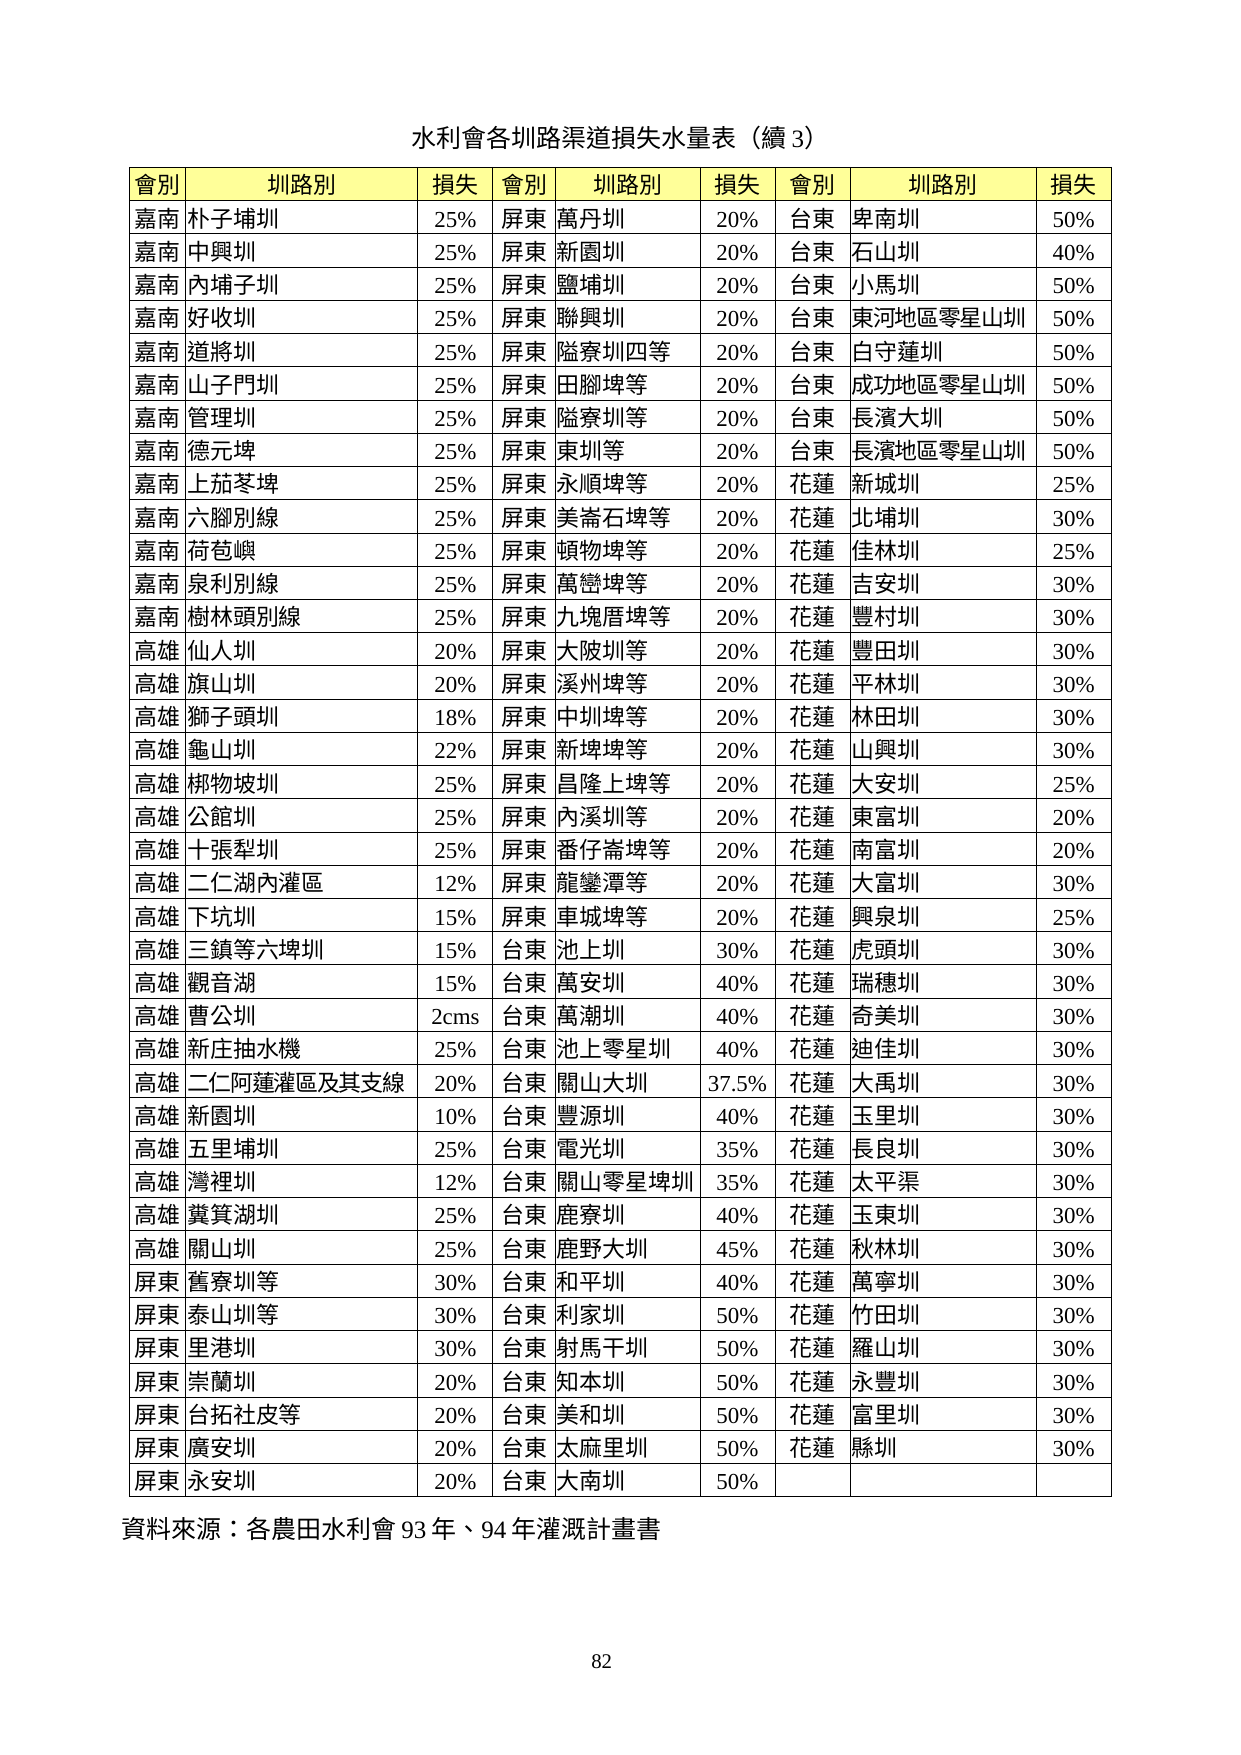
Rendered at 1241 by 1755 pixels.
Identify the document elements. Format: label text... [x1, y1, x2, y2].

table_cell 九塊厝埤等 [556, 600, 700, 632]
table_cell 花蓮 [776, 1065, 850, 1097]
table_cell 台東 [493, 1331, 555, 1363]
table_cell 屏東 [493, 334, 555, 366]
table_cell 台東 [776, 201, 850, 233]
table_cell 瑞穗圳 [851, 965, 1036, 998]
table_cell 嘉南 [130, 600, 185, 632]
table_cell 30% [1037, 965, 1111, 998]
table_cell 20% [701, 733, 775, 765]
table_cell 五里埔圳 [186, 1132, 417, 1164]
table_cell 嘉南 [130, 234, 185, 267]
table_cell 20% [701, 866, 775, 898]
table_cell 大安圳 [851, 766, 1036, 798]
table_cell 50% [701, 1364, 775, 1396]
table_cell 玉東圳 [851, 1198, 1036, 1230]
table_cell 中興圳 [186, 234, 417, 267]
table_cell 聯興圳 [556, 301, 700, 333]
table_cell 25% [418, 301, 492, 333]
table_cell 隘寮圳等 [556, 401, 700, 433]
table_header 會別 [493, 168, 555, 200]
table_cell 花蓮 [776, 1364, 850, 1396]
table_cell 50% [1037, 401, 1111, 433]
table_cell 嘉南 [130, 201, 185, 233]
table_cell 50% [1037, 201, 1111, 233]
table_cell 20% [701, 833, 775, 865]
table_cell 45% [701, 1231, 775, 1263]
table_cell 30% [418, 1265, 492, 1297]
table_cell 中圳埤等 [556, 700, 700, 732]
table_cell 花蓮 [776, 1298, 850, 1330]
table_cell 嘉南 [130, 500, 185, 532]
table_cell 花蓮 [776, 467, 850, 499]
table_cell [776, 1464, 850, 1496]
table_cell 卑南圳 [851, 201, 1036, 233]
table_cell 屏東 [493, 700, 555, 732]
table_cell 22% [418, 733, 492, 765]
table_cell 35% [701, 1132, 775, 1164]
table_cell 嘉南 [130, 301, 185, 333]
table_cell 竹田圳 [851, 1298, 1036, 1330]
table_cell 花蓮 [776, 1165, 850, 1197]
table_cell 高雄 [130, 1065, 185, 1097]
table_cell 花蓮 [776, 766, 850, 798]
table_cell 道將圳 [186, 334, 417, 366]
table_cell 25% [418, 201, 492, 233]
table_cell 長良圳 [851, 1132, 1036, 1164]
table_cell 糞箕湖圳 [186, 1198, 417, 1230]
table_cell 山子門圳 [186, 367, 417, 399]
table_cell 40% [701, 1265, 775, 1297]
table_cell 大陂圳等 [556, 633, 700, 665]
table_cell 30% [1037, 1132, 1111, 1164]
table_cell 花蓮 [776, 600, 850, 632]
table_cell 池上零星圳 [556, 1032, 700, 1064]
table_cell 12% [418, 1165, 492, 1197]
table_cell 台東 [493, 1298, 555, 1330]
table_cell 花蓮 [776, 633, 850, 665]
table_cell 二仁阿蓮灌區及其支線 [186, 1065, 417, 1097]
table_cell 50% [1037, 434, 1111, 466]
table_cell 2cms [418, 999, 492, 1031]
table_cell 花蓮 [776, 1032, 850, 1064]
table_cell 屏東 [493, 567, 555, 599]
table_cell 嘉南 [130, 268, 185, 300]
table_cell 花蓮 [776, 965, 850, 998]
table_cell 屏東 [493, 500, 555, 532]
table_cell 50% [1037, 334, 1111, 366]
table_cell 25% [418, 1132, 492, 1164]
table_cell 20% [701, 666, 775, 698]
table_cell 新園圳 [556, 234, 700, 267]
table_cell 屏東 [130, 1331, 185, 1363]
table_cell 嘉南 [130, 401, 185, 433]
table_cell 20% [701, 799, 775, 831]
table_cell 30% [1037, 932, 1111, 964]
table_cell 屏東 [130, 1464, 185, 1496]
table_cell 小馬圳 [851, 268, 1036, 300]
table_cell 15% [418, 899, 492, 931]
table_cell 高雄 [130, 899, 185, 931]
table_cell 20% [1037, 833, 1111, 865]
table_cell 30% [1037, 1364, 1111, 1396]
table_header 損失 [701, 168, 775, 200]
table_cell 30% [1037, 1331, 1111, 1363]
table_cell 40% [701, 999, 775, 1031]
table_cell 20% [701, 201, 775, 233]
table_cell 20% [701, 766, 775, 798]
table_cell 25% [418, 534, 492, 566]
table_cell 白守蓮圳 [851, 334, 1036, 366]
table_cell 佳林圳 [851, 534, 1036, 566]
table_cell 50% [701, 1464, 775, 1496]
table_cell 高雄 [130, 733, 185, 765]
table_cell 林田圳 [851, 700, 1036, 732]
table_cell 曹公圳 [186, 999, 417, 1031]
table_cell 萬潮圳 [556, 999, 700, 1031]
table_cell 鹽埔圳 [556, 268, 700, 300]
table_cell 台東 [776, 367, 850, 399]
table_cell 大禹圳 [851, 1065, 1036, 1097]
table_cell 嘉南 [130, 467, 185, 499]
table_header 會別 [130, 168, 185, 200]
table_cell 20% [701, 633, 775, 665]
table_cell 屏東 [493, 201, 555, 233]
table_cell 花蓮 [776, 733, 850, 765]
table_cell 30% [1037, 1298, 1111, 1330]
table_cell 20% [701, 268, 775, 300]
table_cell 屏東 [493, 401, 555, 433]
table_cell 30% [1037, 700, 1111, 732]
table_cell 關山大圳 [556, 1065, 700, 1097]
table_cell 25% [1037, 766, 1111, 798]
table_cell 台東 [776, 434, 850, 466]
table_cell 30% [1037, 1032, 1111, 1064]
table_cell 25% [418, 600, 492, 632]
table_cell 池上圳 [556, 932, 700, 964]
table_cell 40% [701, 965, 775, 998]
table_cell 30% [1037, 1098, 1111, 1131]
table_cell 花蓮 [776, 1231, 850, 1263]
table_cell 25% [1037, 467, 1111, 499]
table_cell 萬寧圳 [851, 1265, 1036, 1297]
table_cell 20% [1037, 799, 1111, 831]
table_cell 萬丹圳 [556, 201, 700, 233]
table_cell 新園圳 [186, 1098, 417, 1131]
table_cell 好收圳 [186, 301, 417, 333]
table_cell 20% [418, 1464, 492, 1496]
table_cell 30% [1037, 1165, 1111, 1197]
table_cell 廣安圳 [186, 1431, 417, 1463]
table_cell 高雄 [130, 700, 185, 732]
table_cell 富里圳 [851, 1398, 1036, 1429]
table_cell 石山圳 [851, 234, 1036, 267]
table_cell 高雄 [130, 1132, 185, 1164]
table_cell 40% [701, 1032, 775, 1064]
table_cell 25% [1037, 899, 1111, 931]
table_cell 屏東 [493, 467, 555, 499]
table_cell 20% [418, 666, 492, 698]
table_cell 20% [701, 500, 775, 532]
table_cell 豐源圳 [556, 1098, 700, 1131]
table_cell 50% [1037, 367, 1111, 399]
table_cell 大南圳 [556, 1464, 700, 1496]
table_cell 25% [418, 833, 492, 865]
table_cell 內溪圳等 [556, 799, 700, 831]
table_cell 台東 [493, 1431, 555, 1463]
table_cell 屏東 [130, 1265, 185, 1297]
table_cell 新埤埤等 [556, 733, 700, 765]
table_cell 旗山圳 [186, 666, 417, 698]
table_cell 30% [1037, 633, 1111, 665]
table_cell 花蓮 [776, 700, 850, 732]
table_cell 德元埤 [186, 434, 417, 466]
table_cell 30% [1037, 999, 1111, 1031]
table_cell 花蓮 [776, 799, 850, 831]
table_cell 溪州埤等 [556, 666, 700, 698]
table_cell 屏東 [493, 434, 555, 466]
table_cell 20% [701, 567, 775, 599]
table_cell 萬巒埤等 [556, 567, 700, 599]
table_cell 利家圳 [556, 1298, 700, 1330]
table_cell 20% [701, 467, 775, 499]
table_cell 番仔崙埤等 [556, 833, 700, 865]
table_cell 12% [418, 866, 492, 898]
table_cell 台東 [776, 234, 850, 267]
table_header 圳路別 [851, 168, 1036, 200]
table_cell 花蓮 [776, 999, 850, 1031]
table_header 損失 [418, 168, 492, 200]
table_cell 30% [701, 932, 775, 964]
table_cell 50% [701, 1398, 775, 1429]
table_cell 花蓮 [776, 866, 850, 898]
table_cell 20% [418, 1398, 492, 1429]
table_cell 昌隆上埤等 [556, 766, 700, 798]
table_cell 20% [418, 1065, 492, 1097]
table_cell 羅山圳 [851, 1331, 1036, 1363]
table_cell 梆物坡圳 [186, 766, 417, 798]
table_cell 平林圳 [851, 666, 1036, 698]
table_cell 東富圳 [851, 799, 1036, 831]
table_cell 龍鑾潭等 [556, 866, 700, 898]
table_cell 高雄 [130, 999, 185, 1031]
table_cell 50% [701, 1331, 775, 1363]
table_cell 屏東 [493, 833, 555, 865]
table_cell 20% [418, 1431, 492, 1463]
table_cell 頓物埤等 [556, 534, 700, 566]
table_cell 40% [701, 1098, 775, 1131]
table_cell 下坑圳 [186, 899, 417, 931]
table_cell 觀音湖 [186, 965, 417, 998]
table_cell 屏東 [493, 234, 555, 267]
table_cell 十張犁圳 [186, 833, 417, 865]
table_cell 泉利別線 [186, 567, 417, 599]
table_cell 豐村圳 [851, 600, 1036, 632]
table_cell 鹿寮圳 [556, 1198, 700, 1230]
table_cell 高雄 [130, 1165, 185, 1197]
table_cell 嘉南 [130, 534, 185, 566]
table_cell 台東 [776, 268, 850, 300]
table_cell 50% [1037, 301, 1111, 333]
table_cell 迪佳圳 [851, 1032, 1036, 1064]
table_cell 25% [418, 367, 492, 399]
table_cell 40% [1037, 234, 1111, 267]
table_cell 嘉南 [130, 367, 185, 399]
table_cell 20% [701, 534, 775, 566]
table_cell 泰山圳等 [186, 1298, 417, 1330]
table_cell 長濱大圳 [851, 401, 1036, 433]
table_cell 朴子埔圳 [186, 201, 417, 233]
table_cell 25% [418, 1198, 492, 1230]
table_cell 屏東 [493, 666, 555, 698]
table_cell 花蓮 [776, 899, 850, 931]
table_cell 高雄 [130, 932, 185, 964]
table_cell 屏東 [493, 633, 555, 665]
table_cell 屏東 [493, 799, 555, 831]
table_cell 獅子頭圳 [186, 700, 417, 732]
table_cell 永安圳 [186, 1464, 417, 1496]
table_cell 上茄苳埤 [186, 467, 417, 499]
table_cell 屏東 [493, 268, 555, 300]
table_cell 台東 [493, 1265, 555, 1297]
table_cell 屏東 [493, 600, 555, 632]
table_cell 龜山圳 [186, 733, 417, 765]
table_cell 台東 [493, 1098, 555, 1131]
table_cell 高雄 [130, 666, 185, 698]
table_cell 高雄 [130, 1032, 185, 1064]
table_cell 台東 [493, 965, 555, 998]
table_cell 嘉南 [130, 434, 185, 466]
table_cell 南富圳 [851, 833, 1036, 865]
table_cell 40% [701, 1198, 775, 1230]
table_cell 花蓮 [776, 1265, 850, 1297]
table_cell 25% [418, 766, 492, 798]
table_cell 灣裡圳 [186, 1165, 417, 1197]
table_cell 台東 [493, 999, 555, 1031]
table_cell 20% [701, 899, 775, 931]
table_cell 關山圳 [186, 1231, 417, 1263]
table_cell 30% [1037, 567, 1111, 599]
table_cell 太麻里圳 [556, 1431, 700, 1463]
table_cell 花蓮 [776, 1132, 850, 1164]
table_cell 25% [418, 799, 492, 831]
table_cell 大富圳 [851, 866, 1036, 898]
table_cell 高雄 [130, 1198, 185, 1230]
table_cell 豐田圳 [851, 633, 1036, 665]
table_cell 美和圳 [556, 1398, 700, 1429]
table_cell 30% [1037, 500, 1111, 532]
table_cell 30% [418, 1331, 492, 1363]
table_cell 50% [701, 1431, 775, 1463]
table_cell 車城埤等 [556, 899, 700, 931]
table_cell 東圳等 [556, 434, 700, 466]
table_cell 30% [1037, 600, 1111, 632]
table_cell 高雄 [130, 833, 185, 865]
table_cell 內埔子圳 [186, 268, 417, 300]
table_cell 15% [418, 965, 492, 998]
table_cell 關山零星埤圳 [556, 1165, 700, 1197]
table_cell 高雄 [130, 866, 185, 898]
table_cell 高雄 [130, 799, 185, 831]
table_cell 30% [1037, 1398, 1111, 1429]
table_cell 屏東 [493, 733, 555, 765]
table_cell 30% [1037, 733, 1111, 765]
table_header 會別 [776, 168, 850, 200]
table_cell 屏東 [493, 534, 555, 566]
table_header 損失 [1037, 168, 1111, 200]
table_cell 仙人圳 [186, 633, 417, 665]
table_cell 新城圳 [851, 467, 1036, 499]
table_cell 永順埤等 [556, 467, 700, 499]
table_cell 20% [701, 334, 775, 366]
table_cell 30% [1037, 1431, 1111, 1463]
table_cell 花蓮 [776, 1198, 850, 1230]
table_cell 長濱地區零星山圳 [851, 434, 1036, 466]
table_cell 25% [418, 234, 492, 267]
table_cell 屏東 [130, 1398, 185, 1429]
table_cell 35% [701, 1165, 775, 1197]
table_cell 台東 [493, 1198, 555, 1230]
table_cell 興泉圳 [851, 899, 1036, 931]
table_cell 20% [418, 1364, 492, 1396]
table_cell 屏東 [493, 367, 555, 399]
table_cell 台東 [493, 1364, 555, 1396]
table_cell 永豐圳 [851, 1364, 1036, 1396]
table_cell 30% [1037, 1065, 1111, 1097]
table_cell 高雄 [130, 766, 185, 798]
table_cell 射馬干圳 [556, 1331, 700, 1363]
table_cell 台東 [493, 932, 555, 964]
table_cell 美崙石埤等 [556, 500, 700, 532]
table_cell 奇美圳 [851, 999, 1036, 1031]
table_cell [851, 1464, 1036, 1496]
table_cell 30% [1037, 1198, 1111, 1230]
table_cell 25% [418, 1231, 492, 1263]
table_cell 鹿野大圳 [556, 1231, 700, 1263]
table_cell 管理圳 [186, 401, 417, 433]
table_cell 太平渠 [851, 1165, 1036, 1197]
table_cell 里港圳 [186, 1331, 417, 1363]
table_cell 花蓮 [776, 1398, 850, 1429]
table_cell [1037, 1464, 1111, 1496]
table_cell 50% [701, 1298, 775, 1330]
table_cell 台東 [493, 1132, 555, 1164]
table_cell 屏東 [493, 866, 555, 898]
table_cell 台東 [776, 334, 850, 366]
table_cell 20% [418, 633, 492, 665]
table_cell 高雄 [130, 965, 185, 998]
table_cell 屏東 [493, 899, 555, 931]
table_cell 三鎮等六埤圳 [186, 932, 417, 964]
table_cell 山興圳 [851, 733, 1036, 765]
table_cell 花蓮 [776, 534, 850, 566]
table_cell 台東 [493, 1398, 555, 1429]
table_cell 20% [701, 434, 775, 466]
table_cell 花蓮 [776, 500, 850, 532]
table_cell 37.5% [701, 1065, 775, 1097]
table_cell 吉安圳 [851, 567, 1036, 599]
table_cell 10% [418, 1098, 492, 1131]
table_cell 台東 [493, 1065, 555, 1097]
table_cell 花蓮 [776, 932, 850, 964]
table_cell 20% [701, 301, 775, 333]
table_cell 30% [1037, 1265, 1111, 1297]
table_cell 25% [418, 434, 492, 466]
table_cell 花蓮 [776, 833, 850, 865]
table_cell 台東 [776, 301, 850, 333]
table_cell 東河地區零星山圳 [851, 301, 1036, 333]
table_cell 二仁湖內灌區 [186, 866, 417, 898]
table_cell 六腳別線 [186, 500, 417, 532]
text 資料來源：各農田水利會93年、94年灌溉計畫書 [96, 1509, 1128, 1545]
table_cell 台東 [493, 1165, 555, 1197]
table_cell 嘉南 [130, 567, 185, 599]
table_cell 成功地區零星山圳 [851, 367, 1036, 399]
table_cell 20% [701, 234, 775, 267]
table_cell 田腳埤等 [556, 367, 700, 399]
table_cell 萬安圳 [556, 965, 700, 998]
table_cell 花蓮 [776, 1098, 850, 1131]
table_cell 屏東 [130, 1431, 185, 1463]
table_cell 知本圳 [556, 1364, 700, 1396]
table_cell 25% [418, 401, 492, 433]
table_cell 花蓮 [776, 666, 850, 698]
table_cell 15% [418, 932, 492, 964]
table_cell 高雄 [130, 1098, 185, 1131]
table_cell 花蓮 [776, 567, 850, 599]
table_cell 秋林圳 [851, 1231, 1036, 1263]
table_cell 50% [1037, 268, 1111, 300]
table_cell 樹林頭別線 [186, 600, 417, 632]
table_cell 30% [1037, 1231, 1111, 1263]
table_cell 屏東 [130, 1298, 185, 1330]
table_cell 18% [418, 700, 492, 732]
table_cell 花蓮 [776, 1331, 850, 1363]
text 水利會各圳路渠道損失水量表（續3） [112, 118, 1128, 154]
table_cell 高雄 [130, 633, 185, 665]
table_cell 隘寮圳四等 [556, 334, 700, 366]
table_cell 荷苞嶼 [186, 534, 417, 566]
table_cell 新庄抽水機 [186, 1032, 417, 1064]
table_cell 30% [418, 1298, 492, 1330]
table_cell 20% [701, 367, 775, 399]
table_cell 屏東 [493, 766, 555, 798]
table_cell 20% [701, 700, 775, 732]
table_cell 台東 [776, 401, 850, 433]
table_cell 崇蘭圳 [186, 1364, 417, 1396]
table_cell 屏東 [130, 1364, 185, 1396]
table_cell 台拓社皮等 [186, 1398, 417, 1429]
table_cell 台東 [493, 1032, 555, 1064]
table_cell 電光圳 [556, 1132, 700, 1164]
table_header 圳路別 [556, 168, 700, 200]
table_cell 台東 [493, 1464, 555, 1496]
table_cell 縣圳 [851, 1431, 1036, 1463]
table_cell 花蓮 [776, 1431, 850, 1463]
table_cell 台東 [493, 1231, 555, 1263]
table_cell 公館圳 [186, 799, 417, 831]
table_cell 25% [418, 467, 492, 499]
table_cell 25% [418, 1032, 492, 1064]
table_cell 20% [701, 401, 775, 433]
table_cell 20% [701, 600, 775, 632]
table_cell 北埔圳 [851, 500, 1036, 532]
table_cell 25% [418, 268, 492, 300]
table_cell 舊寮圳等 [186, 1265, 417, 1297]
table_cell 25% [418, 500, 492, 532]
table_cell 30% [1037, 666, 1111, 698]
table_cell 虎頭圳 [851, 932, 1036, 964]
table_cell 25% [418, 567, 492, 599]
table_cell 屏東 [493, 301, 555, 333]
table_header 圳路別 [186, 168, 417, 200]
table_cell 高雄 [130, 1231, 185, 1263]
table_cell 25% [1037, 534, 1111, 566]
table_cell 25% [418, 334, 492, 366]
table_cell 嘉南 [130, 334, 185, 366]
table_cell 玉里圳 [851, 1098, 1036, 1131]
table_cell 30% [1037, 866, 1111, 898]
table_cell 和平圳 [556, 1265, 700, 1297]
